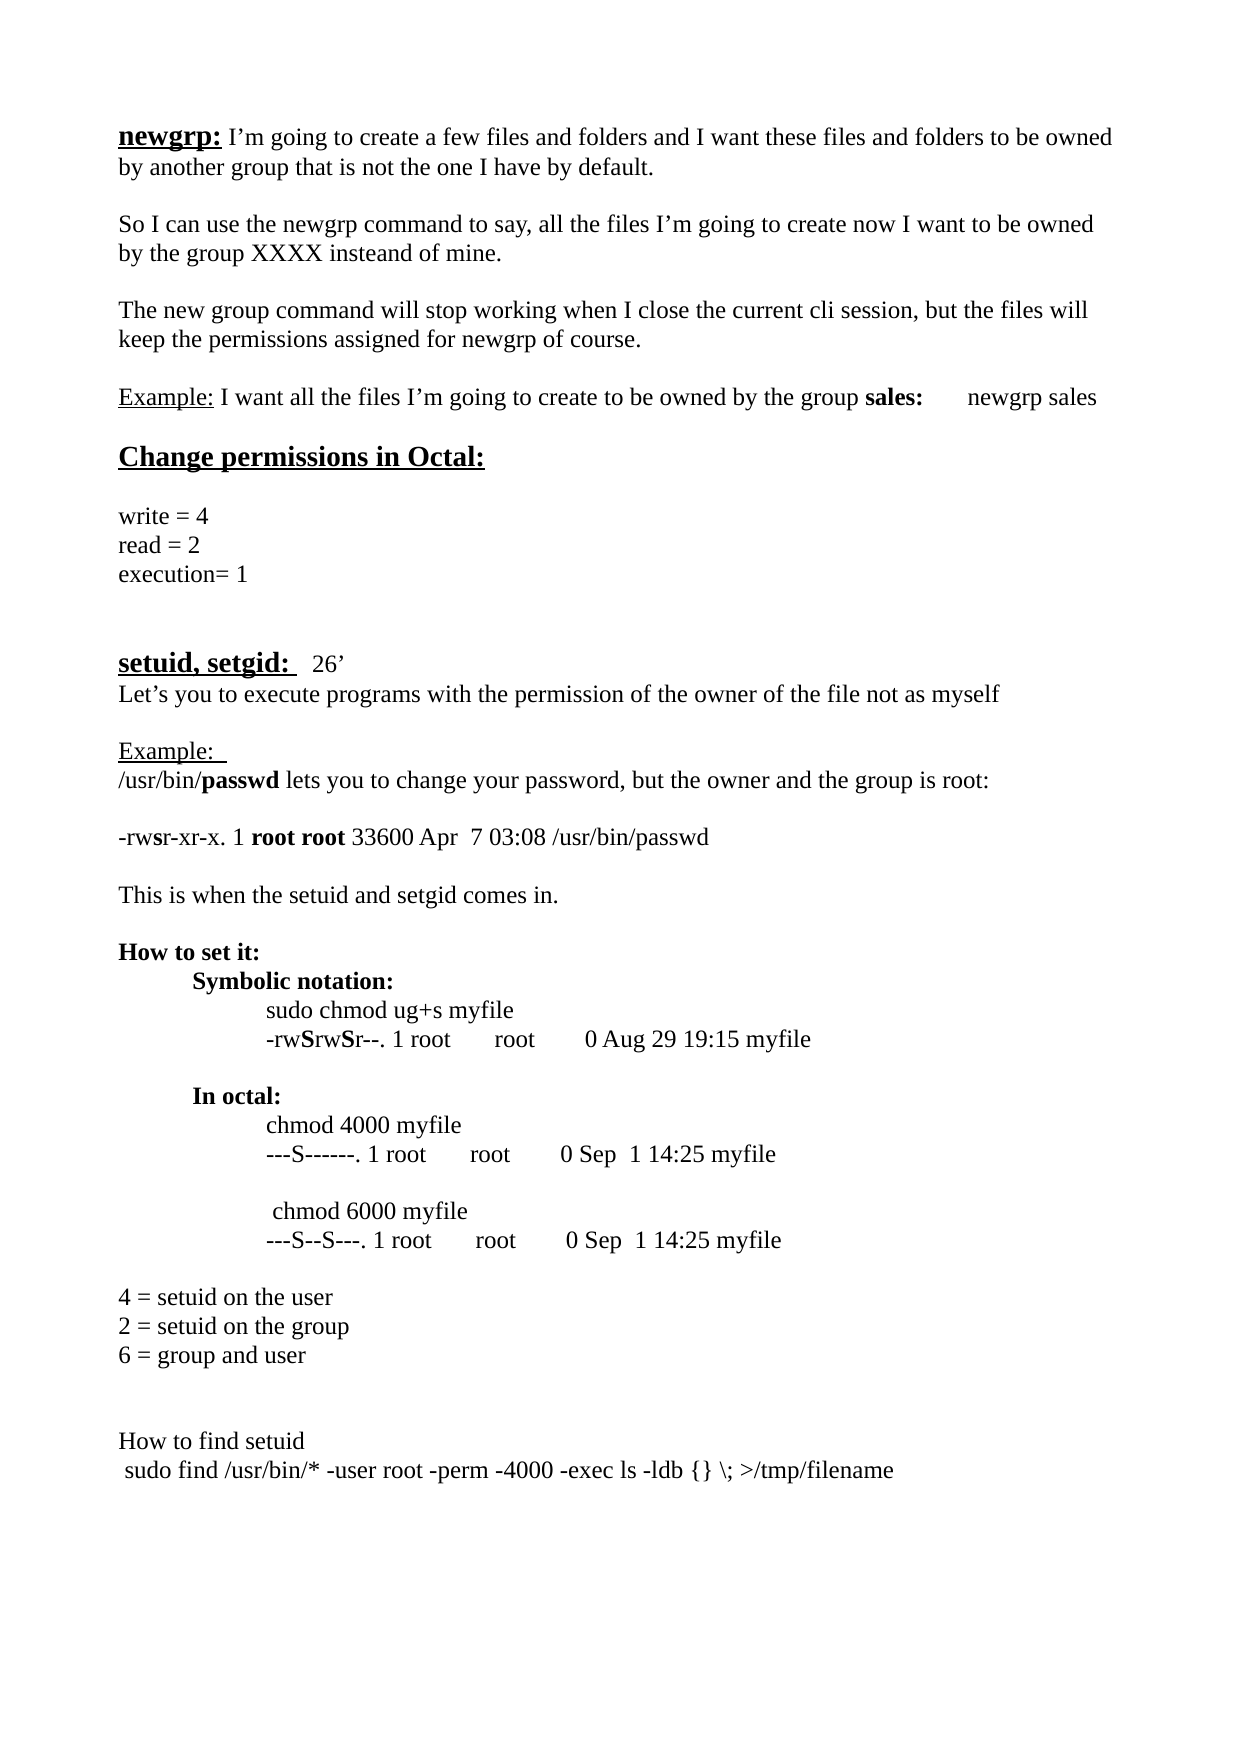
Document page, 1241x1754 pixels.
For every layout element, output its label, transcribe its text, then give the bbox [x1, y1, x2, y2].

text Change permissions in Octal: [118, 439, 1122, 473]
text How to find setuid [118, 1426, 1122, 1455]
text execution= 1 [118, 559, 1122, 588]
text sudo chmod ug+s myfile [118, 995, 1122, 1024]
text Let’s you to execute programs with the permission of the owner of the file not as myself [118, 679, 1122, 707]
text -rwSrwSr--. 1 root root 0 Aug 29 19:15 myfile [118, 1024, 1122, 1052]
text Symbolic notation: [118, 966, 1122, 995]
text chmod 4000 myfile [118, 1110, 1122, 1139]
text setuid, setgid: 26’ [118, 645, 1122, 679]
text 2 = setuid on the group [118, 1311, 1122, 1340]
text /usr/bin/passwd lets you to change your password, but the owner and the group is root: [118, 765, 1122, 794]
text read = 2 [118, 530, 1122, 559]
text write = 4 [118, 501, 1122, 530]
text 4 = setuid on the user [118, 1282, 1122, 1311]
text newgrp: I’m going to create a few files and folders and I want these files and folders to be owned by another group that is not the one I have by default. [118, 118, 1122, 180]
text Example: I want all the files I’m going to create to be owned by the group sales: newgrp sales [118, 382, 1122, 410]
text So I can use the newgrp command to say, all the files I’m going to create now I want to be owned by the group XXXX insteand of mine. [118, 209, 1122, 267]
text This is when the setuid and setgid comes in. [118, 880, 1122, 909]
text sudo find /usr/bin/* -user root -perm -4000 -exec ls -ldb {} \; >/tmp/filename [118, 1455, 1122, 1484]
text ---S------. 1 root root 0 Sep 1 14:25 myfile [118, 1139, 1122, 1167]
text 6 = group and user [118, 1340, 1122, 1369]
text In octal: [118, 1081, 1122, 1110]
text chmod 6000 myfile [118, 1196, 1122, 1225]
text How to set it: [118, 937, 1122, 966]
text Example: [118, 736, 1122, 765]
text ---S--S---. 1 root root 0 Sep 1 14:25 myfile [118, 1225, 1122, 1254]
text -rwsr-xr-x. 1 root root 33600 Apr 7 03:08 /usr/bin/passwd [118, 822, 1122, 851]
text The new group command will stop working when I close the current cli session, but the files will keep the permissions assigned for newgrp of course. [118, 295, 1122, 353]
